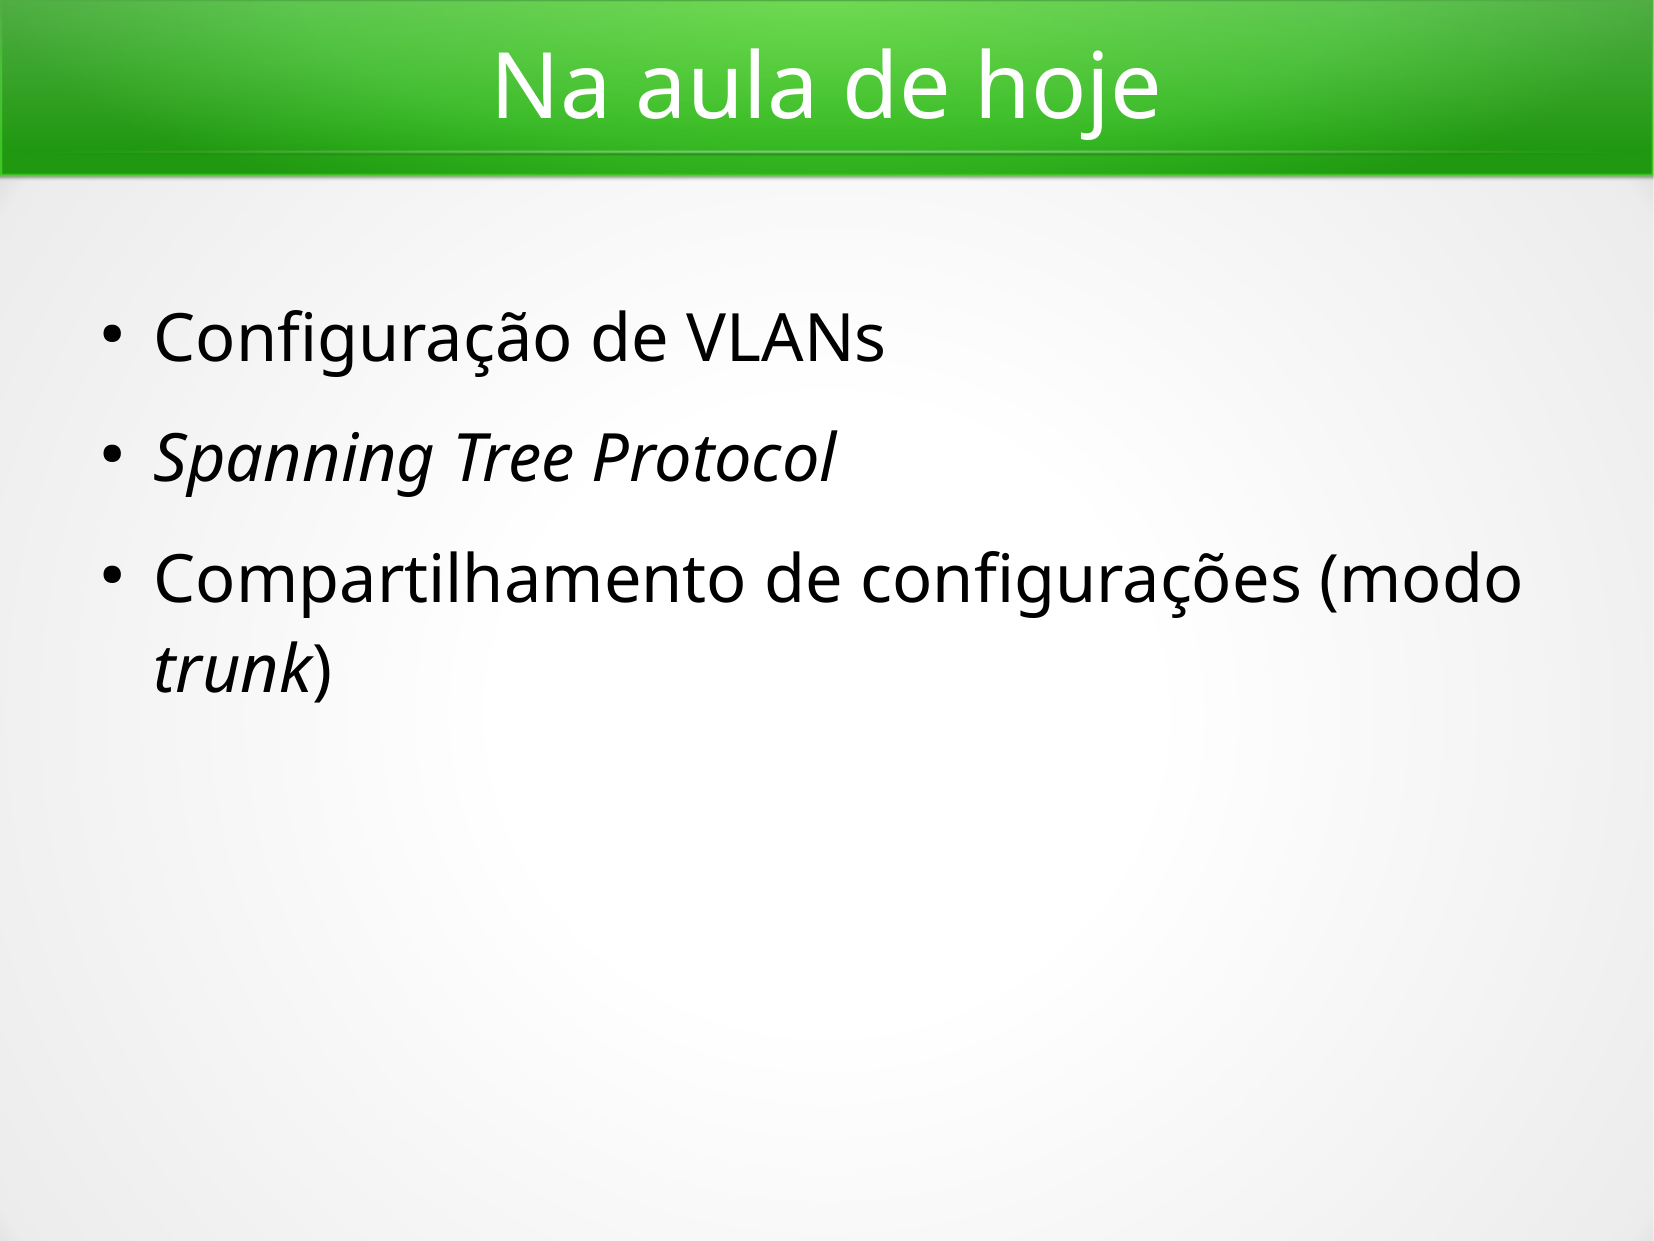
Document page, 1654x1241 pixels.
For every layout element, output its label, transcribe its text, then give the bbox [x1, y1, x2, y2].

picture [0, 0, 1654, 1241]
title Na aula de hoje [82, 11, 1571, 154]
list Configuração de VLANs Spanning Tree Protocol Compartilhamento de configurações (modo trunk) [82, 290, 1571, 1010]
